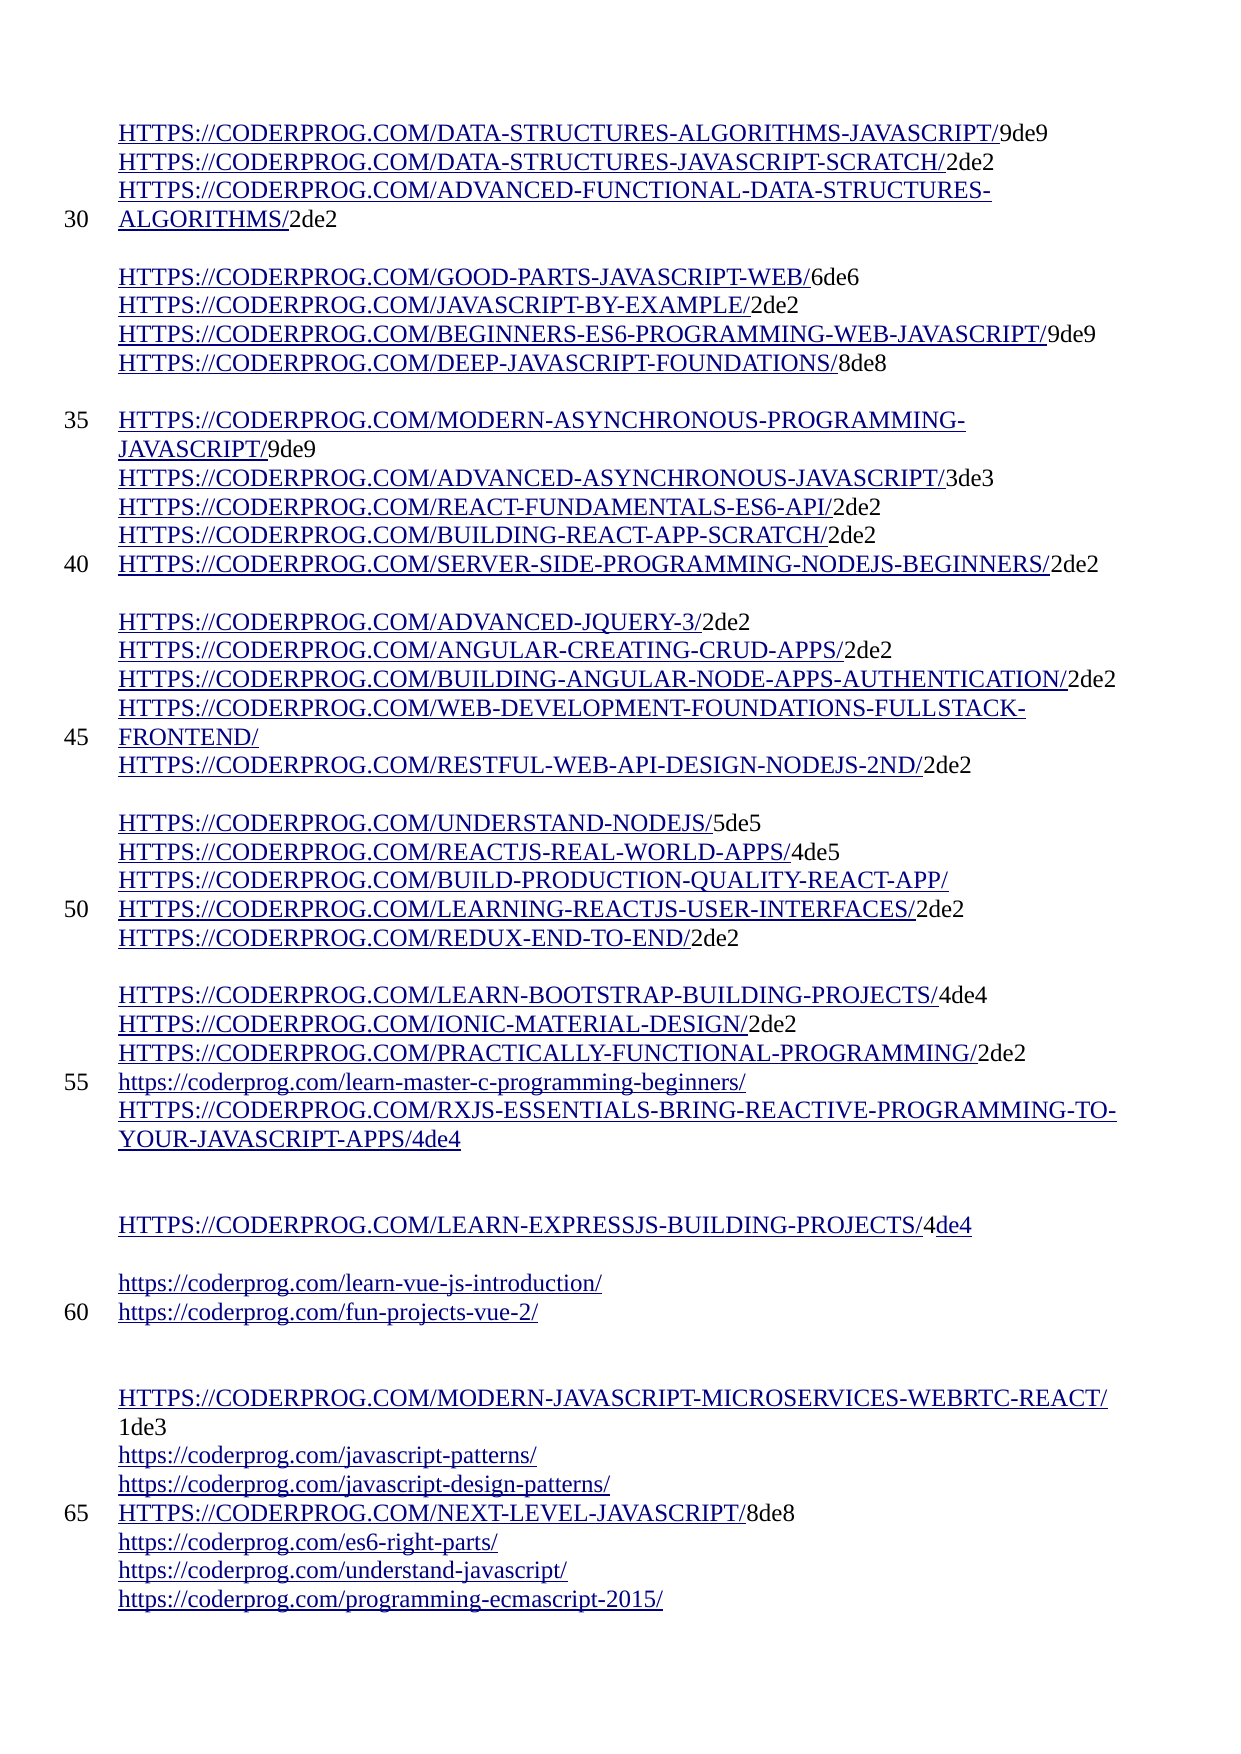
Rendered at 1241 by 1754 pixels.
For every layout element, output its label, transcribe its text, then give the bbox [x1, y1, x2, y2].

text https://coderprog.com/learn-vue-js-introduction/ [118, 1268, 1122, 1297]
text HTTPS://CODERPROG.COM/BUILD-PRODUCTION-QUALITY-REACT-APP/ [118, 866, 1122, 894]
text HTTPS://CODERPROG.COM/BUILDING-REACT-APP-SCRATCH/2de2 [118, 521, 1122, 549]
text HTTPS://CODERPROG.COM/BUILDING-ANGULAR-NODE-APPS-AUTHENTICATION/2de2 [118, 664, 1122, 693]
text HTTPS://CODERPROG.COM/SERVER-SIDE-PROGRAMMING-NODEJS-BEGINNERS/2de2 [118, 549, 1122, 578]
text HTTPS://CODERPROG.COM/RXJS-ESSENTIALS-BRING-REACTIVE-PROGRAMMING-TO-YOUR-JAVASCRIPT-APPS/4de4 [118, 1096, 1122, 1153]
text https://coderprog.com/javascript-patterns/ [118, 1441, 1122, 1469]
text https://coderprog.com/learn-master-c-programming-beginners/ [118, 1067, 1122, 1096]
text HTTPS://CODERPROG.COM/ADVANCED-JQUERY-3/2de2 [118, 607, 1122, 636]
text HTTPS://CODERPROG.COM/RESTFUL-WEB-API-DESIGN-NODEJS-2ND/2de2 [118, 751, 1122, 779]
text HTTPS://CODERPROG.COM/MODERN-JAVASCRIPT-MICROSERVICES-WEBRTC-REACT/1de3 [118, 1383, 1122, 1441]
text HTTPS://CODERPROG.COM/NEXT-LEVEL-JAVASCRIPT/8de8 [118, 1498, 1122, 1527]
text HTTPS://CODERPROG.COM/DEEP-JAVASCRIPT-FOUNDATIONS/8de8 [118, 348, 1122, 377]
text HTTPS://CODERPROG.COM/BEGINNERS-ES6-PROGRAMMING-WEB-JAVASCRIPT/9de9 [118, 319, 1122, 348]
text https://coderprog.com/es6-right-parts/ [118, 1527, 1122, 1556]
text HTTPS://CODERPROG.COM/ADVANCED-ASYNCHRONOUS-JAVASCRIPT/3de3 [118, 463, 1122, 492]
text HTTPS://CODERPROG.COM/ADVANCED-FUNCTIONAL-DATA-STRUCTURES-ALGORITHMS/2de2 [118, 176, 1122, 233]
text HTTPS://CODERPROG.COM/LEARNING-REACTJS-USER-INTERFACES/2de2 [118, 894, 1122, 923]
text HTTPS://CODERPROG.COM/DATA-STRUCTURES-JAVASCRIPT-SCRATCH/2de2 [118, 147, 1122, 176]
text https://coderprog.com/programming-ecmascript-2015/ [118, 1584, 1122, 1613]
text HTTPS://CODERPROG.COM/WEB-DEVELOPMENT-FOUNDATIONS-FULLSTACK-FRONTEND/ [118, 693, 1122, 751]
text HTTPS://CODERPROG.COM/LEARN-EXPRESSJS-BUILDING-PROJECTS/4de4 [118, 1211, 1122, 1239]
text HTTPS://CODERPROG.COM/GOOD-PARTS-JAVASCRIPT-WEB/6de6 [118, 262, 1122, 291]
text HTTPS://CODERPROG.COM/MODERN-ASYNCHRONOUS-PROGRAMMING-JAVASCRIPT/9de9 [118, 406, 1122, 463]
text HTTPS://CODERPROG.COM/IONIC-MATERIAL-DESIGN/2de2 [118, 1009, 1122, 1038]
text HTTPS://CODERPROG.COM/REACT-FUNDAMENTALS-ES6-API/2de2 [118, 492, 1122, 521]
text https://coderprog.com/understand-javascript/ [118, 1556, 1122, 1584]
text https://coderprog.com/fun-projects-vue-2/ [118, 1297, 1122, 1326]
text https://coderprog.com/javascript-design-patterns/ [118, 1469, 1122, 1498]
text HTTPS://CODERPROG.COM/DATA-STRUCTURES-ALGORITHMS-JAVASCRIPT/9de9 [118, 118, 1122, 147]
text HTTPS://CODERPROG.COM/LEARN-BOOTSTRAP-BUILDING-PROJECTS/4de4 [118, 981, 1122, 1009]
text HTTPS://CODERPROG.COM/ANGULAR-CREATING-CRUD-APPS/2de2 [118, 636, 1122, 664]
text HTTPS://CODERPROG.COM/UNDERSTAND-NODEJS/5de5 [118, 808, 1122, 837]
text HTTPS://CODERPROG.COM/REDUX-END-TO-END/2de2 [118, 923, 1122, 952]
text HTTPS://CODERPROG.COM/JAVASCRIPT-BY-EXAMPLE/2de2 [118, 291, 1122, 319]
text HTTPS://CODERPROG.COM/REACTJS-REAL-WORLD-APPS/4de5 [118, 837, 1122, 866]
text HTTPS://CODERPROG.COM/PRACTICALLY-FUNCTIONAL-PROGRAMMING/2de2 [118, 1038, 1122, 1067]
